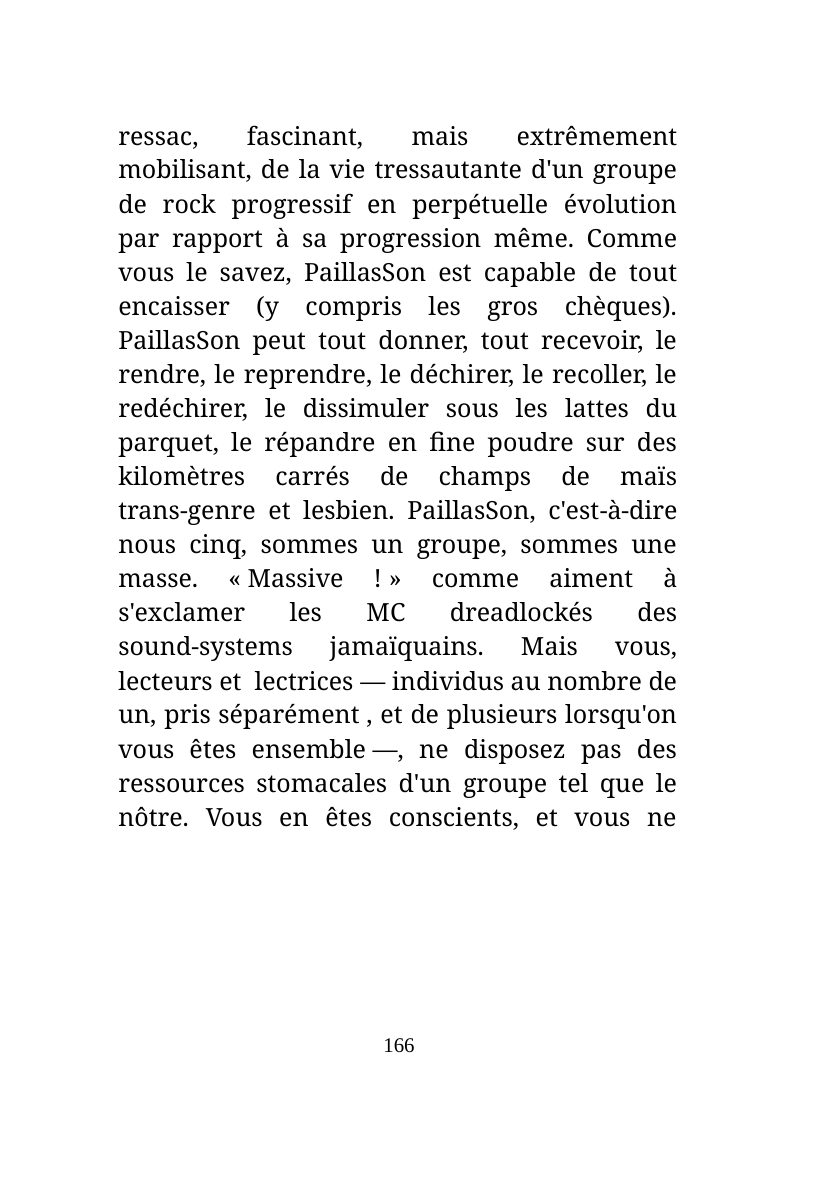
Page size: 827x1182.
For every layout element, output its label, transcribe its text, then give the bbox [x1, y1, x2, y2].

text ressac, fascinant, mais extrêmement mobilisant, de la vie tressautante d'un groupe de rock progressif en perpétuelle évolution par rapport à sa progression même. Comme vous le savez, PaillasSon est capable de tout encaisser (y compris les gros chèques). PaillasSon peut tout donner, tout recevoir, le rendre, le reprendre, le déchirer, le recoller, le redéchirer, le dissimuler sous les lattes du parquet, le répandre en fine poudre sur des kilomètres carrés de champs de maïs trans‑genre et lesbien. PaillasSon, c'est‑à‑dire nous cinq, sommes un groupe, sommes une masse. « Massive ! » comme aiment à s'exclamer les MC dreadlockés des sound‑systems jamaïquains. Mais vous, lecteurs et lectrices — individus au nombre de un, pris séparément , et de plusieurs lorsqu'on vous êtes ensemble —, ne disposez pas des ressources stomacales d'un groupe tel que le nôtre. Vous en êtes conscients, et vous ne [118, 118, 677, 833]
